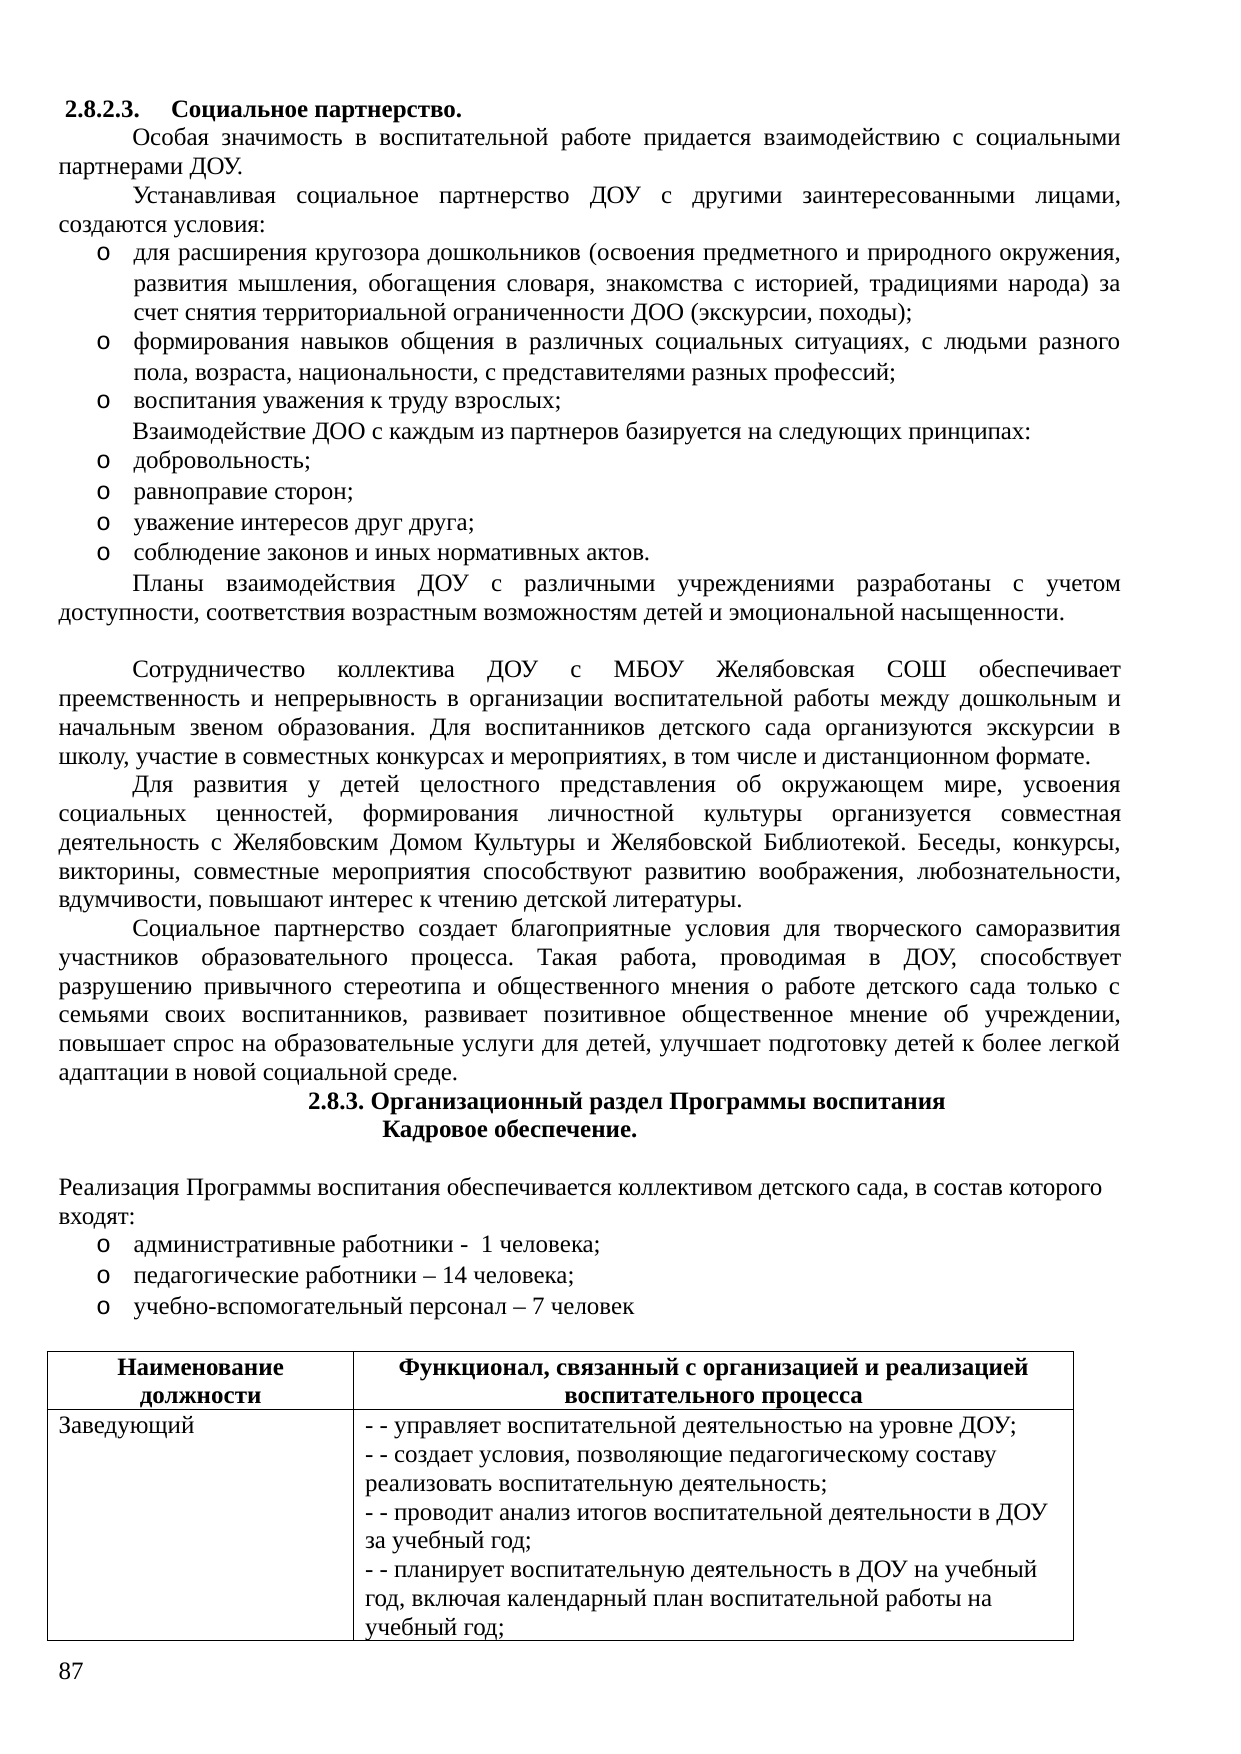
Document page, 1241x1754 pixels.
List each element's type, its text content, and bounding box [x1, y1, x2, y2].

list для расширения кругозора дошкольников (освоения предметного и природного окружения, развития мышления, обогащения словаря, знакомства с историей, традициями народа) за счет снятия территориальной ограниченности ДОО (экскурсии, походы); [96, 237, 1122, 326]
list соблюдение законов и иных нормативных актов. [96, 537, 1122, 568]
list педагогические работники – 14 человека; [96, 1260, 1122, 1291]
text Взаимодействие ДОО с каждым из партнеров базируется на следующих принципах: [58, 416, 1122, 445]
text Особая значимость в воспитательной работе придается взаимодействию с социальными партнерами ДОУ. [58, 122, 1122, 180]
list формирования навыков общения в различных социальных ситуациях, с людьми разного пола, возраста, национальности, с представителями разных профессий; [96, 326, 1122, 385]
table_header Функционал, связанный с организацией и реализацией воспитательного процесса [354, 1352, 1073, 1409]
text Для развития у детей целостного представления об окружающем мире, усвоения социальных ценностей, формирования личностной культуры организуется совместная деятельность с Желябовским Домом Культуры и Желябовской Библиотекой. Беседы, конкурсы, викторины, совместные мероприятия способствуют развитию воображения, любознательности, вдумчивости, повышают интерес к чтению детской литературы. [58, 769, 1122, 913]
list равноправие сторон; [96, 476, 1122, 507]
list административные работники - 1 человека; [96, 1229, 1122, 1260]
table_header Наименование должности [48, 1352, 353, 1409]
text 2.8.3. Организационный раздел Программы воспитания [58, 1086, 1122, 1114]
list воспитания уважения к труду взрослых; [96, 385, 1122, 416]
text Кадровое обеспечение. [58, 1114, 1122, 1143]
list уважение интересов друг друга; [96, 507, 1122, 537]
list добровольность; [96, 445, 1122, 476]
text Планы взаимодействия ДОУ с различными учреждениями разработаны с учетом доступности, соответствия возрастным возможностям детей и эмоциональной насыщенности. [58, 568, 1122, 626]
text 2.8.2.3. Социальное партнерство. [58, 94, 1122, 122]
text Устанавливая социальное партнерство ДОУ с другими заинтересованными лицами, создаются условия: [58, 180, 1122, 237]
list учебно-вспомогательный персонал – 7 человек [96, 1291, 1122, 1322]
table_cell Заведующий [48, 1410, 353, 1640]
text Социальное партнерство создает благоприятные условия для творческого саморазвития участников образовательного процесса. Такая работа, проводимая в ДОУ, способствует разрушению привычного стереотипа и общественного мнения о работе детского сада только с семьями своих воспитанников, развивает позитивное общественное мнение об учреждении, повышает спрос на образовательные услуги для детей, улучшает подготовку детей к более легкой адаптации в новой социальной среде. [58, 913, 1122, 1086]
table_cell - - управляет воспитательной деятельностью на уровне ДОУ; - - создает условия, позволяющие педагогическому составу реализовать воспитательную деятельность; - - проводит анализ итогов воспитательной деятельности в ДОУ за учебный год; - - планирует воспитательную деятельность в ДОУ на учебный год, включая календарный план воспитательной работы на учебный год; [354, 1410, 1073, 1640]
text Реализация Программы воспитания обеспечивается коллективом детского сада, в состав которого входят: [58, 1172, 1122, 1229]
text Сотрудничество коллектива ДОУ с МБОУ Желябовская СОШ обеспечивает преемственность и непрерывность в организации воспитательной работы между дошкольным и начальным звеном образования. Для воспитанников детского сада организуются экскурсии в школу, участие в совместных конкурсах и мероприятиях, в том числе и дистанционном формате. [58, 654, 1122, 769]
